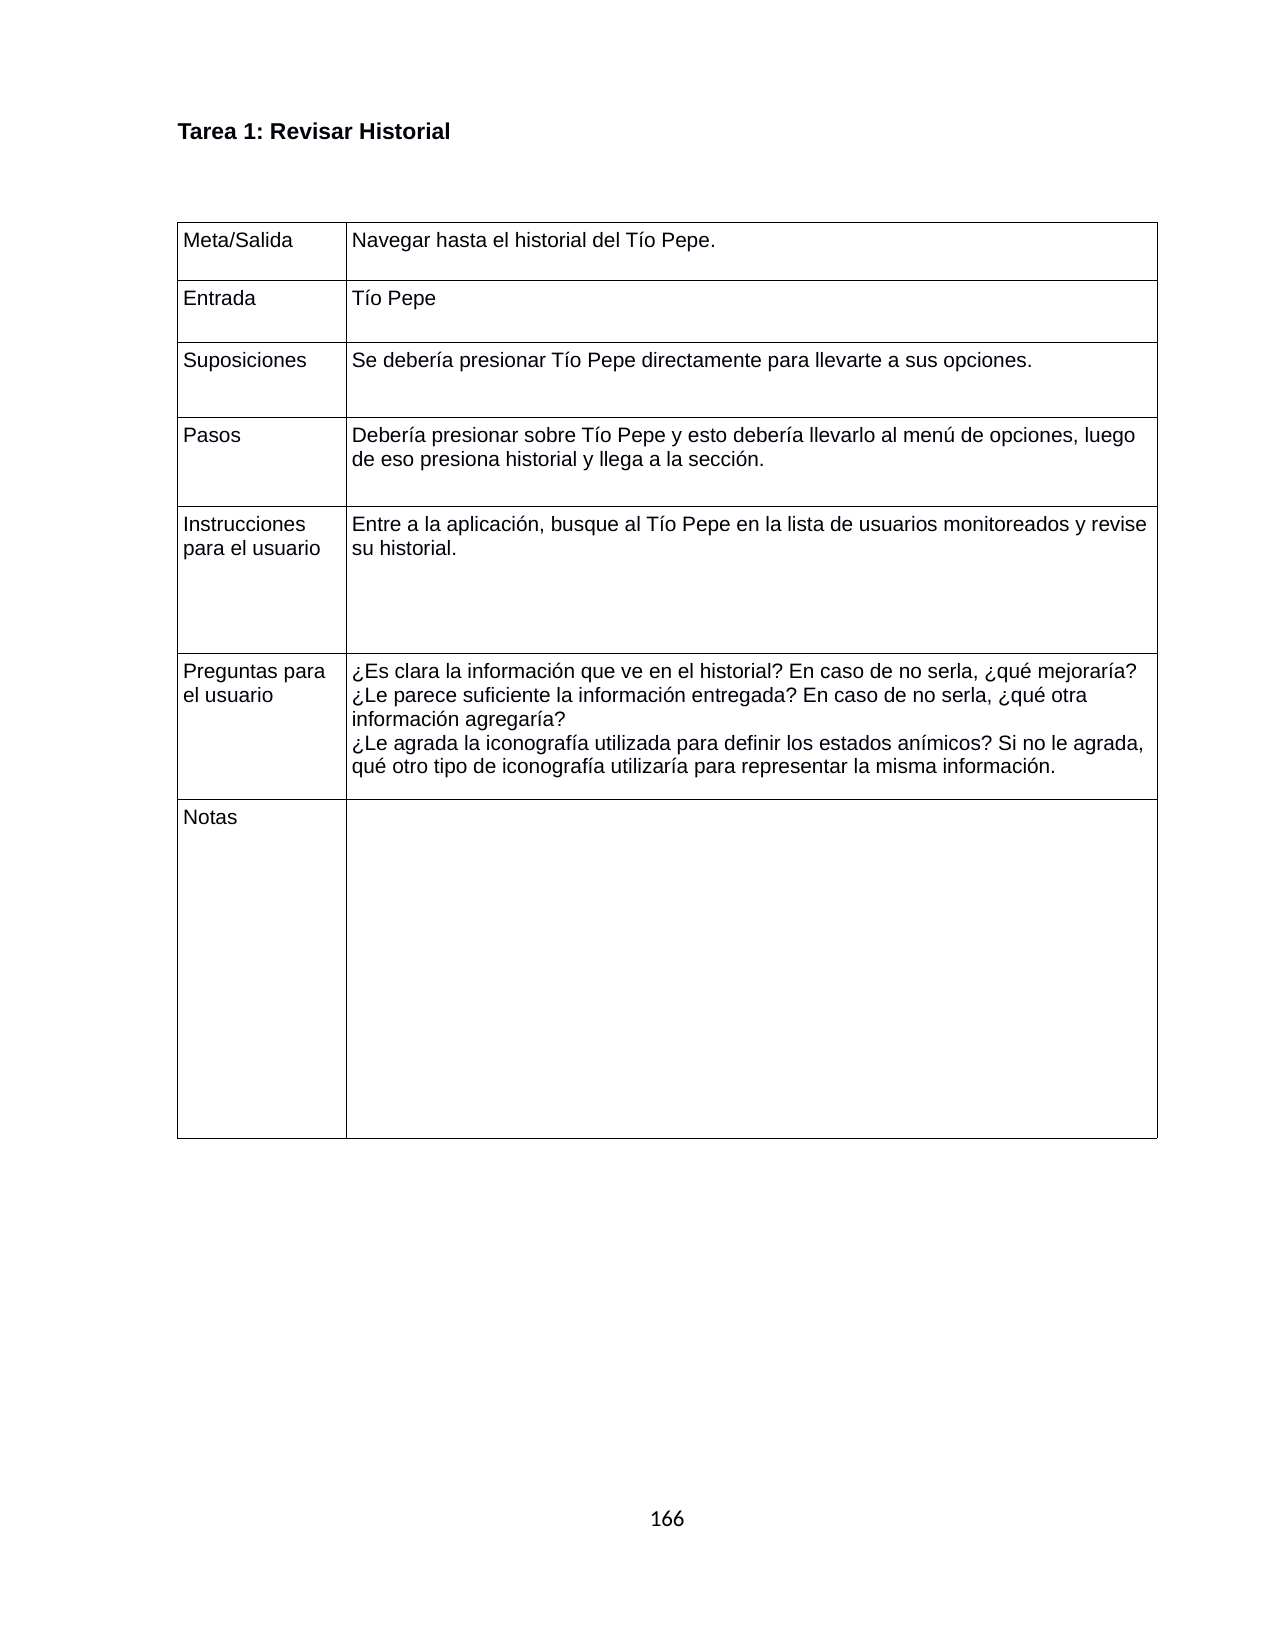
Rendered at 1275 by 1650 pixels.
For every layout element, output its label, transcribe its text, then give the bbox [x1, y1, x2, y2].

table_cell Debería presionar sobre Tío Pepe y esto debería llevarlo al menú de opciones, luego de eso presiona historial y llega a la sección. [347, 418, 1157, 506]
table_cell Tío Pepe [347, 281, 1157, 342]
text Tarea 1: Revisar Historial [177, 118, 1157, 144]
table_cell Se debería presionar Tío Pepe directamente para llevarte a sus opciones. [347, 343, 1157, 417]
table_cell Preguntas para el usuario [178, 654, 346, 799]
table_cell Notas [178, 800, 346, 1138]
table_cell Suposiciones [178, 343, 346, 417]
table_cell Entre a la aplicación, busque al Tío Pepe en la lista de usuarios monitoreados y revise su historial. [347, 507, 1157, 653]
table_cell Entrada [178, 281, 346, 342]
table_cell ¿Es clara la información que ve en el historial? En caso de no serla, ¿qué mejoraría? ¿Le parece suficiente la información entregada? En caso de no serla, ¿qué otra información agregaría? ¿Le agrada la iconografía utilizada para definir los estados anímicos? Si no le agrada, qué otro tipo de iconografía utilizaría para representar la misma información. [347, 654, 1157, 799]
table_cell Instrucciones para el usuario [178, 507, 346, 653]
table_header Navegar hasta el historial del Tío Pepe. [347, 223, 1157, 279]
table_cell Pasos [178, 418, 346, 506]
table_cell [347, 800, 1157, 1138]
table_header Meta/Salida [178, 223, 346, 279]
